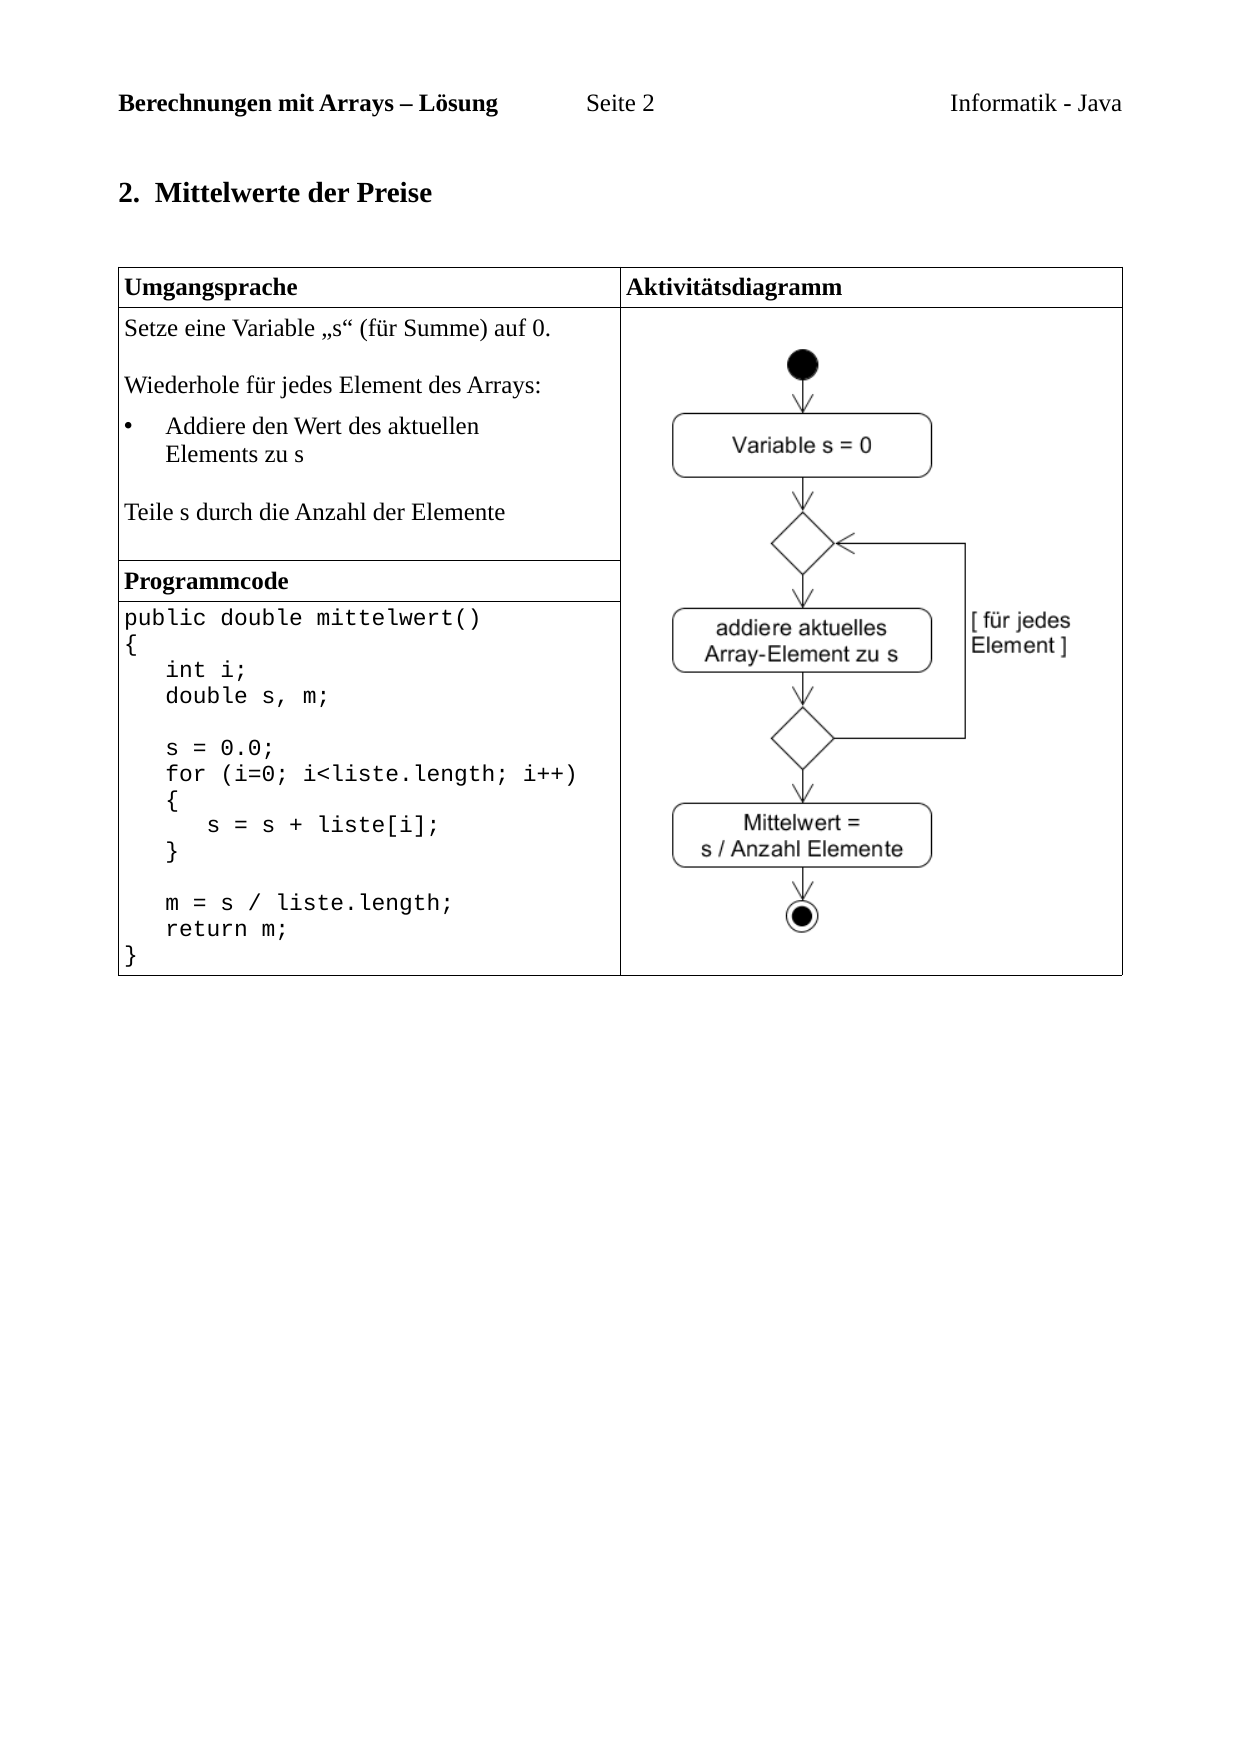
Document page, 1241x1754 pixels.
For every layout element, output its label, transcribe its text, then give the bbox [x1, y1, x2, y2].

table_cell Setze eine Variable „s“ (für Summe) auf 0. Wiederhole für jedes Element des Arrays: Addiere den Wert des aktuellen Elements zu s Teile s durch die Anzahl der Elemente [119, 308, 620, 560]
table_cell public double mittelwert() { int i; double s, m; s = 0.0; for (i=0; i<liste.length; i++) { s = s + liste[i]; } m = s / liste.length; return m; } [119, 602, 620, 975]
table_cell [621, 308, 1122, 975]
table_cell Programmcode [119, 561, 620, 601]
text 2. Mittelwerte der Preise [118, 176, 1122, 209]
picture [671, 348, 1071, 934]
table_header Umgangsprache [119, 268, 620, 307]
table_header Aktivitätsdiagramm [621, 268, 1122, 307]
